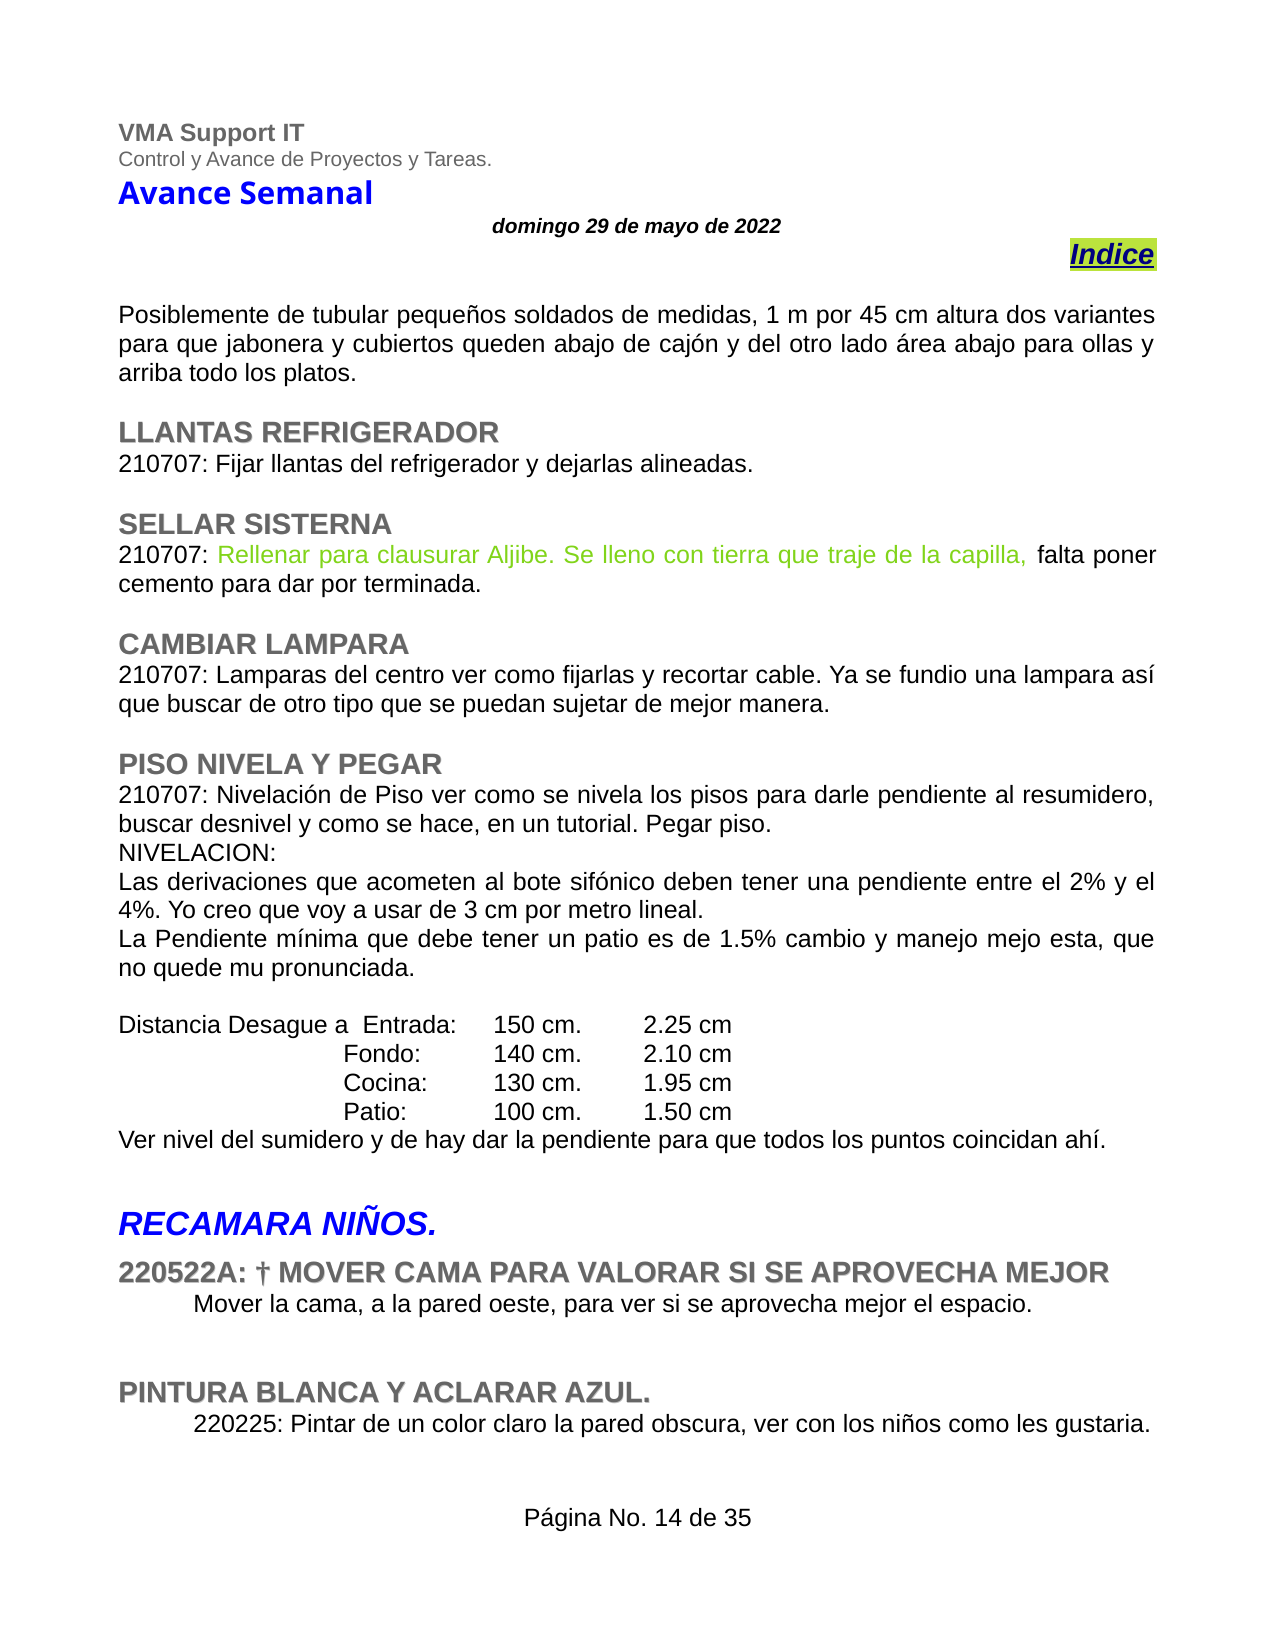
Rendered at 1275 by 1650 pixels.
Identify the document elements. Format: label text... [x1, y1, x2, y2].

text Posiblemente de tubular pequeños soldados de medidas, 1 m por 45 cm altura dos variantes para que jabonera y cubiertos queden abajo de cajón y del otro lado área abajo para ollas y arriba todo los platos. [118, 300, 1157, 387]
text 210707: Nivelación de Piso ver como se nivela los pisos para darle pendiente al resumidero, buscar desnivel y como se hace, en un tutorial. Pegar piso. [118, 780, 1157, 838]
subtitle RECAMARA NIÑOS. [118, 1204, 1157, 1242]
text 210707: Fijar llantas del refrigerador y dejarlas alineadas. [118, 449, 1157, 478]
text Ver nivel del sumidero y de hay dar la pendiente para que todos los puntos coincidan ahí. [118, 1125, 1157, 1154]
text Cocina: 130 cm. 1.95 cm [118, 1068, 1157, 1097]
subtitle 220522A: † MOVER CAMA PARA VALORAR SI SE APROVECHA MEJOR [118, 1255, 1157, 1289]
text 210707: Rellenar para clausurar Aljibe. Se lleno con tierra que traje de la capilla, falta poner cemento para dar por terminada. [118, 540, 1157, 598]
text Distancia Desague a Entrada: 150 cm. 2.25 cm [118, 1010, 1157, 1039]
text NIVELACION: [118, 838, 1157, 867]
subtitle LLANTAS REFRIGERADOR [118, 415, 1157, 449]
text 210707: Lamparas del centro ver como fijarlas y recortar cable. Ya se fundio una lampara así que buscar de otro tipo que se puedan sujetar de mejor manera. [118, 660, 1157, 718]
text 220225: Pintar de un color claro la pared obscura, ver con los niños como les gustaria. [193, 1409, 1157, 1437]
subtitle PISO NIVELA Y PEGAR [118, 747, 1157, 780]
text Mover la cama, a la pared oeste, para ver si se aprovecha mejor el espacio. [193, 1289, 1157, 1317]
subtitle PINTURA BLANCA Y ACLARAR AZUL. [118, 1375, 1157, 1409]
text Las derivaciones que acometen al bote sifónico deben tener una pendiente entre el 2% y el 4%. Yo creo que voy a usar de 3 cm por metro lineal. [118, 867, 1157, 924]
text La Pendiente mínima que debe tener un patio es de 1.5% cambio y manejo mejo esta, que no quede mu pronunciada. [118, 924, 1157, 982]
text Fondo: 140 cm. 2.10 cm [118, 1039, 1157, 1068]
subtitle SELLAR SISTERNA [118, 507, 1157, 540]
subtitle CAMBIAR LAMPARA [118, 627, 1157, 660]
text Patio: 100 cm. 1.50 cm [118, 1097, 1157, 1125]
